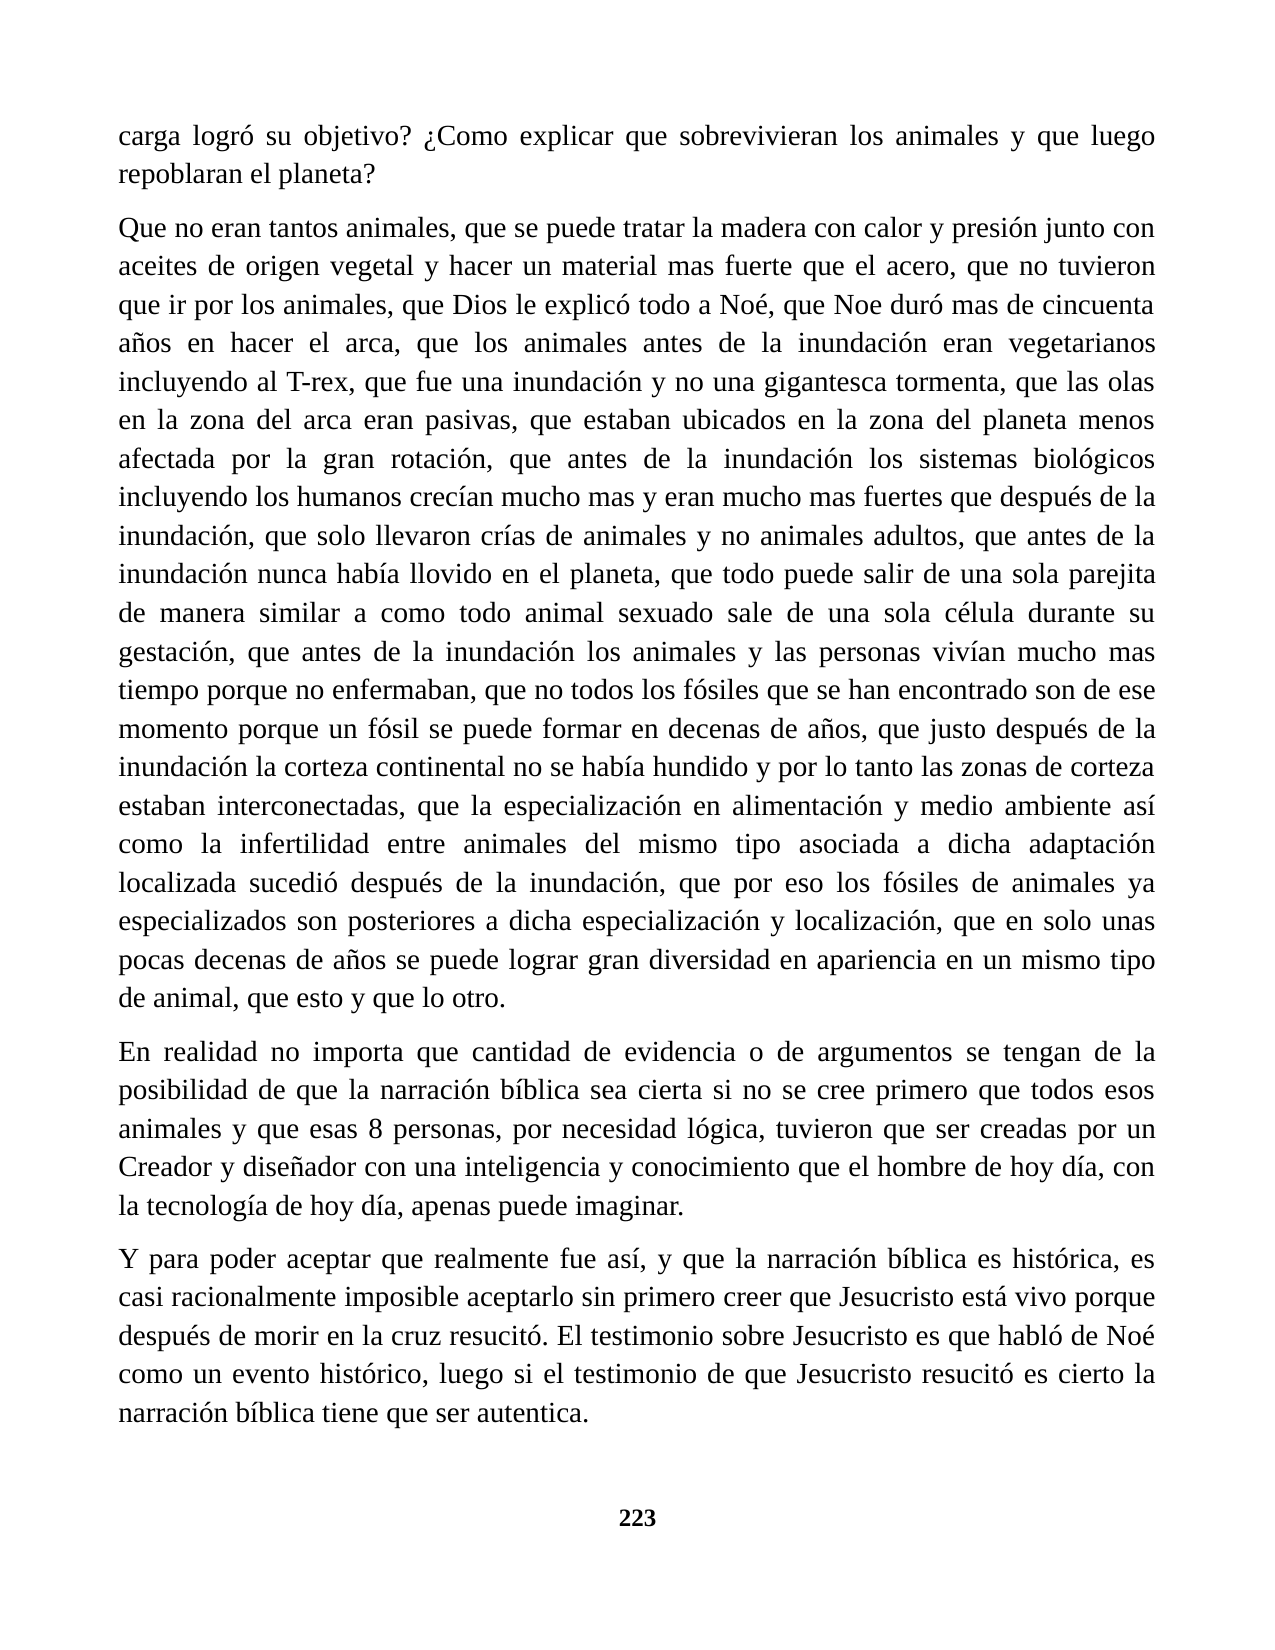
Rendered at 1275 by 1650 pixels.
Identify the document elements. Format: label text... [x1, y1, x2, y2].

text Y para poder aceptar que realmente fue así, y que la narración bíblica es histórica, es casi racionalmente imposible aceptarlo sin primero creer que Jesucristo está vivo porque después de morir en la cruz resucitó. El testimonio sobre Jesucristo es que habló de Noé como un evento histórico, luego si el testimonio de que Jesucristo resucitó es cierto la narración bíblica tiene que ser autentica. [118, 1241, 1157, 1429]
text En realidad no importa que cantidad de evidencia o de argumentos se tengan de la posibilidad de que la narración bíblica sea cierta si no se cree primero que todos esos animales y que esas 8 personas, por necesidad lógica, tuvieron que ser creadas por un Creador y diseñador con una inteligencia y conocimiento que el hombre de hoy día, con la tecnología de hoy día, apenas puede imaginar. [118, 1034, 1157, 1221]
text Que no eran tantos animales, que se puede tratar la madera con calor y presión junto con aceites de origen vegetal y hacer un material mas fuerte que el acero, que no tuvieron que ir por los animales, que Dios le explicó todo a Noé, que Noe duró mas de cincuenta años en hacer el arca, que los animales antes de la inundación eran vegetarianos incluyendo al T-rex, que fue una inundación y no una gigantesca tormenta, que las olas en la zona del arca eran pasivas, que estaban ubicados en la zona del planeta menos afectada por la gran rotación, que antes de la inundación los sistemas biológicos incluyendo los humanos crecían mucho mas y eran mucho mas fuertes que después de la inundación, que solo llevaron crías de animales y no animales adultos, que antes de la inundación nunca había llovido en el planeta, que todo puede salir de una sola parejita de manera similar a como todo animal sexuado sale de una sola célula durante su gestación, que antes de la inundación los animales y las personas vivían mucho mas tiempo porque no enfermaban, que no todos los fósiles que se han encontrado son de ese momento porque un fósil se puede formar en decenas de años, que justo después de la inundación la corteza continental no se había hundido y por lo tanto las zonas de corteza estaban interconectadas, que la especialización en alimentación y medio ambiente así como la infertilidad entre animales del mismo tipo asociada a dicha adaptación localizada sucedió después de la inundación, que por eso los fósiles de animales ya especializados son posteriores a dicha especialización y localización, que en solo unas pocas decenas de años se puede lograr gran diversidad en apariencia en un mismo tipo de animal, que esto y que lo otro. [118, 210, 1157, 1014]
text carga logró su objetivo? ¿Como explicar que sobrevivieran los animales y que luego repoblaran el planeta? [118, 118, 1157, 190]
